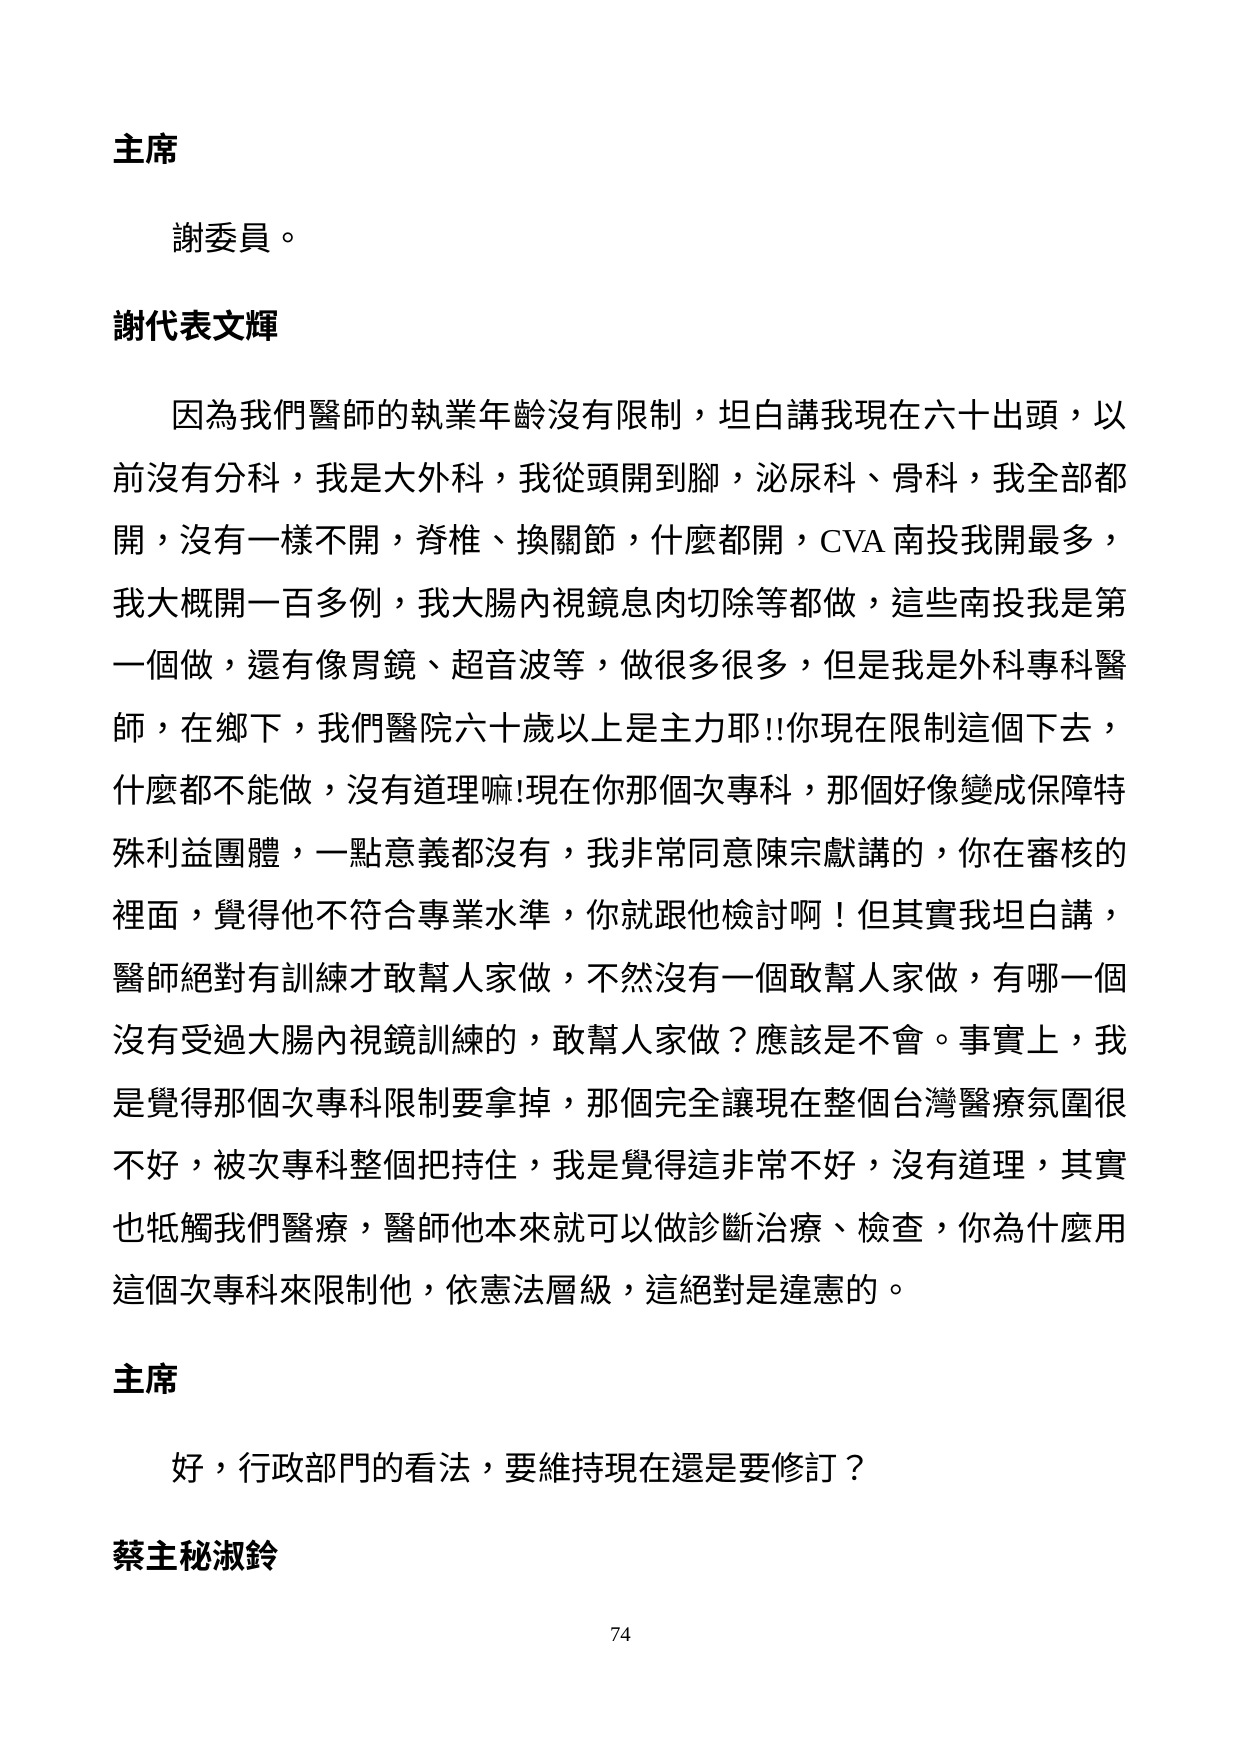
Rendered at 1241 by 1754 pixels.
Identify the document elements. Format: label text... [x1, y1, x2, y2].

text 謝代表文輝 [112, 283, 1128, 345]
text 蔡主秘淑鈴 [112, 1513, 1128, 1575]
text 謝委員。 [112, 194, 1128, 256]
text 因為我們醫師的執業年齡沒有限制，坦白講我現在六十出頭，以前沒有分科，我是大外科，我從頭開到腳，泌尿科、骨科，我全部都開，沒有一樣不開，脊椎、換關節，什麼都開，CVA南投我開最多，我大概開一百多例，我大腸內視鏡息肉切除等都做，這些南投我是第一個做，還有像胃鏡、超音波等，做很多很多，但是我是外科專科醫師，在鄉下，我們醫院六十歲以上是主力耶!!你現在限制這個下去，什麼都不能做，沒有道理嘛!現在你那個次專科，那個好像變成保障特殊利益團體，一點意義都沒有，我非常同意陳宗獻講的，你在審核的裡面，覺得他不符合專業水準，你就跟他檢討啊！但其實我坦白講，醫師絕對有訓練才敢幫人家做，不然沒有一個敢幫人家做，有哪一個沒有受過大腸內視鏡訓練的，敢幫人家做？應該是不會。事實上，我是覺得那個次專科限制要拿掉，那個完全讓現在整個台灣醫療氛圍很不好，被次專科整個把持住，我是覺得這非常不好，沒有道理，其實也牴觸我們醫療，醫師他本來就可以做診斷治療、檢查，你為什麼用這個次專科來限制他，依憲法層級，這絕對是違憲的。 [112, 371, 1128, 1309]
text 主席 [112, 1335, 1128, 1398]
text 主席 [112, 105, 1128, 168]
text 好，行政部門的看法，要維持現在還是要修訂？ [112, 1424, 1128, 1486]
